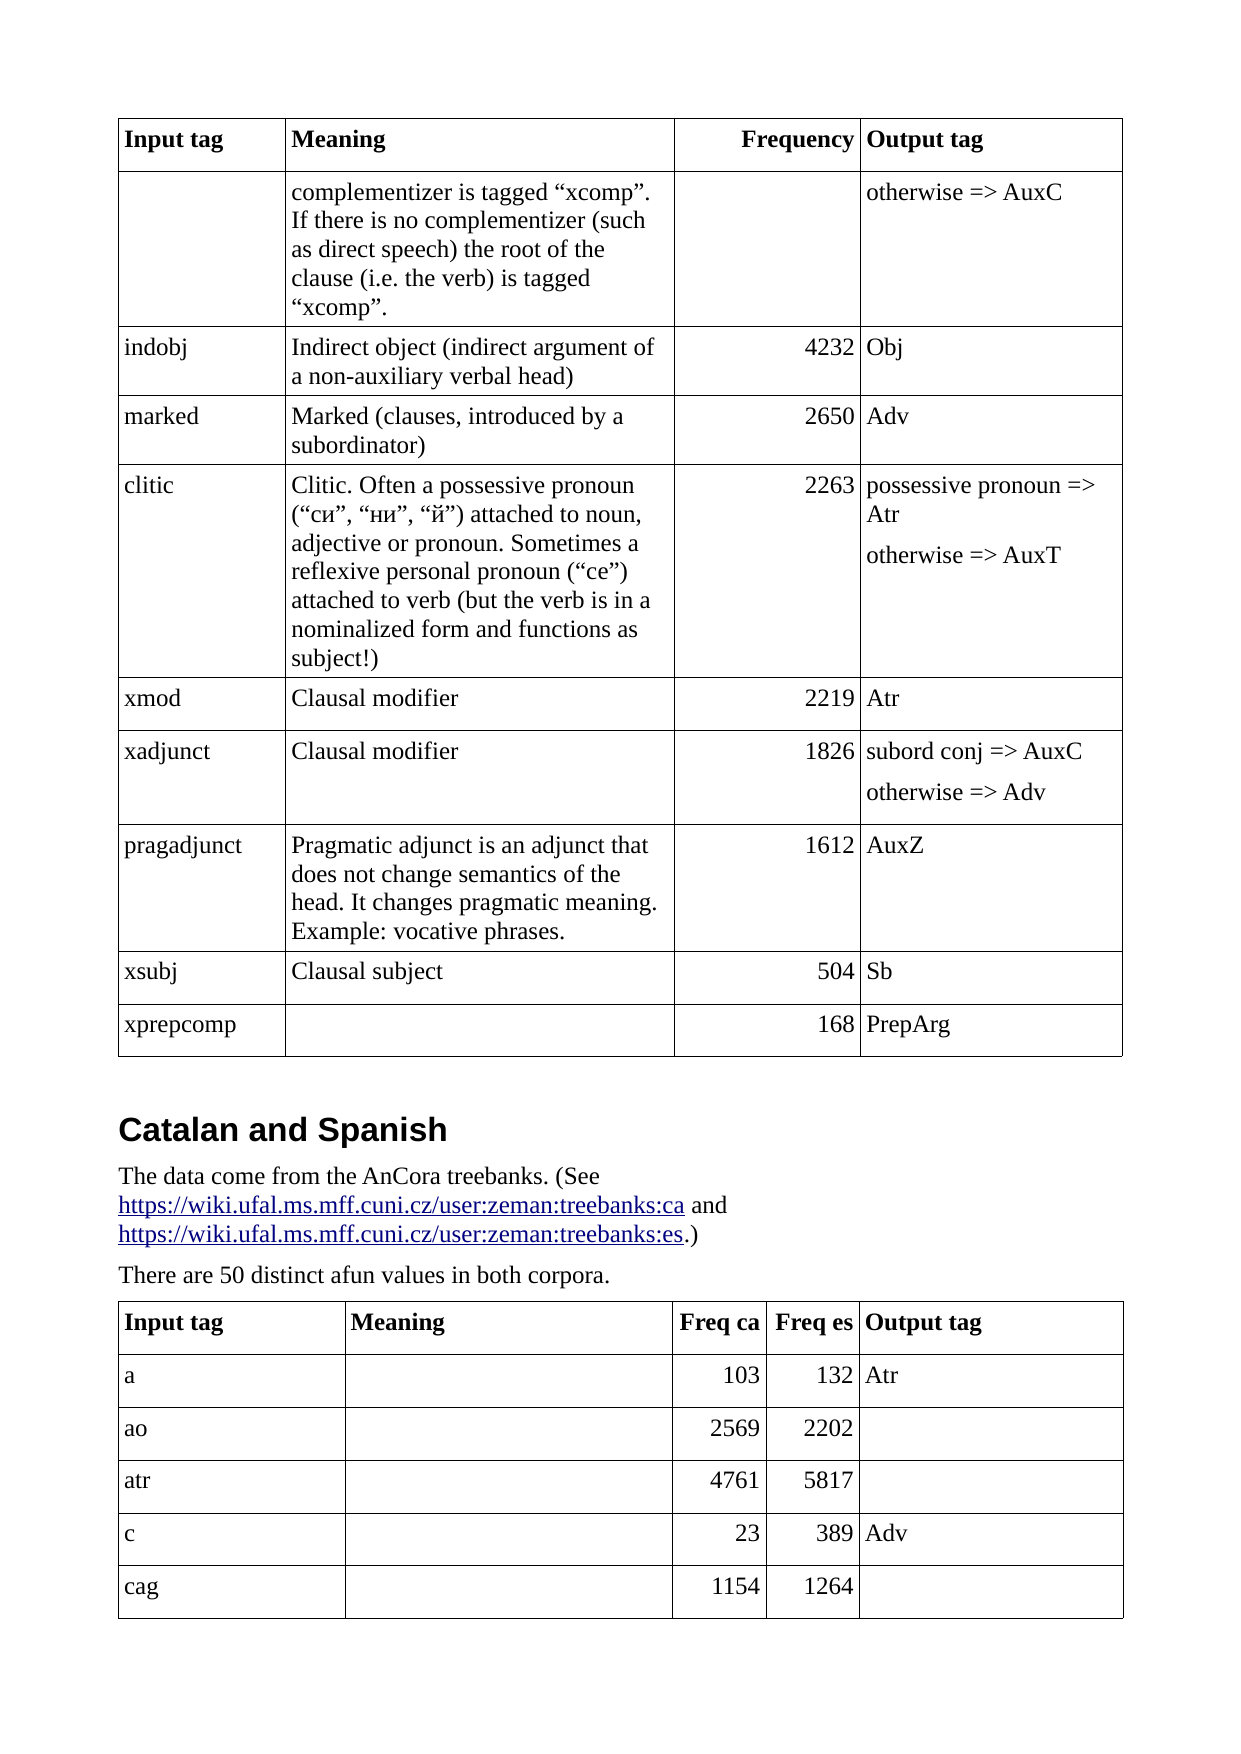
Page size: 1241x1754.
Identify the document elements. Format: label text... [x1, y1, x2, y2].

table_cell Obj [861, 327, 1122, 395]
table_cell Adv [861, 396, 1122, 464]
table_cell pragadjunct [119, 825, 285, 951]
table_header Freq es [767, 1302, 859, 1354]
table_cell 2202 [767, 1408, 859, 1460]
table_header Meaning [286, 119, 674, 171]
table_cell [346, 1514, 672, 1565]
table_cell 5817 [767, 1461, 859, 1512]
table_cell [860, 1408, 1123, 1460]
table_cell [346, 1461, 672, 1512]
table_cell Atr [860, 1355, 1123, 1407]
table_cell 168 [675, 1005, 860, 1056]
table_cell complementizer is tagged “xcomp”. If there is no complementizer (such as direct speech) the root of the clause (i.e. the verb) is tagged “xcomp”. [286, 172, 674, 326]
table_cell [346, 1408, 672, 1460]
table_cell AuxZ [861, 825, 1122, 951]
table_cell Sb [861, 952, 1122, 1003]
table_cell ao [119, 1408, 345, 1460]
table_cell Adv [860, 1514, 1123, 1565]
table_cell atr [119, 1461, 345, 1512]
table_cell 132 [767, 1355, 859, 1407]
table_cell Clausal subject [286, 952, 674, 1003]
table_cell 1612 [675, 825, 860, 951]
table_header Meaning [346, 1302, 672, 1354]
table_cell xprepcomp [119, 1005, 285, 1056]
table_cell [860, 1461, 1123, 1512]
table_header Input tag [119, 1302, 345, 1354]
table_cell indobj [119, 327, 285, 395]
table_cell [346, 1355, 672, 1407]
table_header Freq ca [673, 1302, 766, 1354]
table_cell 1264 [767, 1566, 859, 1618]
subtitle Catalan and Spanish [118, 1110, 1122, 1149]
table_cell 23 [673, 1514, 766, 1565]
table_cell clitic [119, 465, 285, 677]
table_cell subord conj => AuxC otherwise => Adv [861, 731, 1122, 824]
table_cell [346, 1566, 672, 1618]
table_cell possessive pronoun => Atr otherwise => AuxT [861, 465, 1122, 677]
table_cell Clausal modifier [286, 731, 674, 824]
table_cell 504 [675, 952, 860, 1003]
table_cell [119, 172, 285, 326]
table_cell marked [119, 396, 285, 464]
table_cell 2219 [675, 678, 860, 730]
text The data come from the AnCora treebanks. (See https://wiki.ufal.ms.mff.cuni.cz/user:zeman:treebanks:ca and https://wiki.ufal.ms.mff.cuni.cz/user:zeman:treebanks:es.) [118, 1161, 1122, 1247]
table_cell 2263 [675, 465, 860, 677]
table_cell xmod [119, 678, 285, 730]
table_cell 1154 [673, 1566, 766, 1618]
table_cell 4761 [673, 1461, 766, 1512]
table_header Output tag [860, 1302, 1123, 1354]
table_cell xsubj [119, 952, 285, 1003]
table_cell c [119, 1514, 345, 1565]
table_cell a [119, 1355, 345, 1407]
table_cell Marked (clauses, introduced by a subordinator) [286, 396, 674, 464]
table_cell xadjunct [119, 731, 285, 824]
table_cell cag [119, 1566, 345, 1618]
table_cell Clitic. Often a possessive pronoun (“си”, “ни”, “й”) attached to noun, adjective or pronoun. Sometimes a reflexive personal pronoun (“се”) attached to verb (but the verb is in a nominalized form and functions as subject!) [286, 465, 674, 677]
table_cell otherwise => AuxC [861, 172, 1122, 326]
table_cell 4232 [675, 327, 860, 395]
table_cell 2569 [673, 1408, 766, 1460]
table_header Output tag [861, 119, 1122, 171]
table_cell [675, 172, 860, 326]
table_cell [860, 1566, 1123, 1618]
table_cell Atr [861, 678, 1122, 730]
table_cell PrepArg [861, 1005, 1122, 1056]
table_cell Pragmatic adjunct is an adjunct that does not change semantics of the head. It changes pragmatic meaning. Example: vocative phrases. [286, 825, 674, 951]
table_cell 1826 [675, 731, 860, 824]
table_cell Clausal modifier [286, 678, 674, 730]
table_cell 2650 [675, 396, 860, 464]
table_header Frequency [675, 119, 860, 171]
table_cell 103 [673, 1355, 766, 1407]
text There are 50 distinct afun values in both corpora. [118, 1260, 1122, 1289]
table_cell Indirect object (indirect argument of a non-auxiliary verbal head) [286, 327, 674, 395]
table_header Input tag [119, 119, 285, 171]
table_cell 389 [767, 1514, 859, 1565]
table_cell [286, 1005, 674, 1056]
